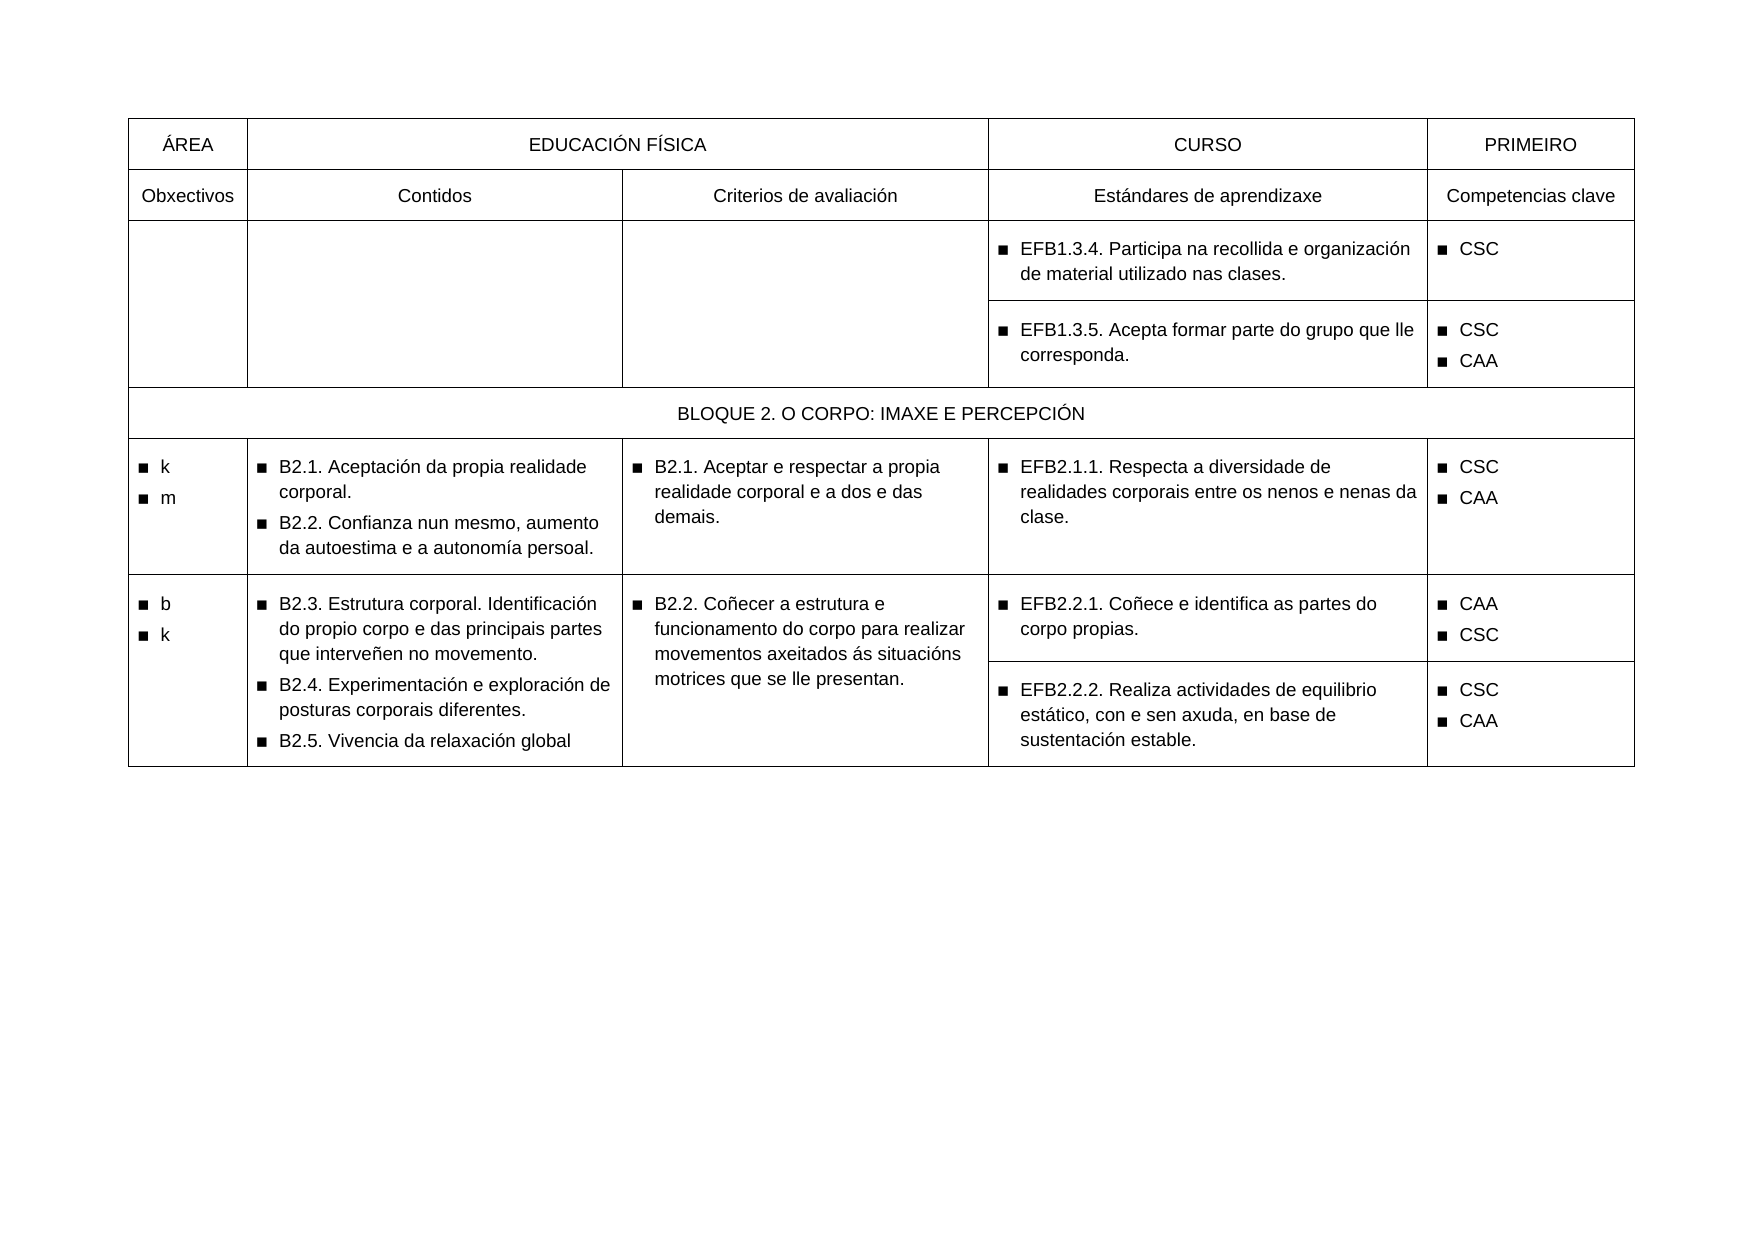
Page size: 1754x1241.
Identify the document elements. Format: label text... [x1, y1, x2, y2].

table_cell b k [129, 575, 247, 766]
table_cell Criterios de avaliación [623, 170, 988, 220]
table_cell [248, 221, 622, 387]
table_cell k m [129, 439, 247, 574]
table_cell B2.1. Aceptar e respectar a propia realidade corporal e a dos e das demais. [623, 439, 988, 574]
table_cell B2.1. Aceptación da propia realidade corporal. B2.2. Confianza nun mesmo, aumento da autoestima e a autonomía persoal. [248, 439, 622, 574]
table_cell CSC CAA [1428, 662, 1634, 766]
table_cell Estándares de aprendizaxe [989, 170, 1427, 220]
table_header PRIMEIRO [1428, 119, 1634, 169]
table_cell Competencias clave [1428, 170, 1634, 220]
table_cell B2.2. Coñecer a estrutura e funcionamento do corpo para realizar movementos axeitados ás situacións motrices que se lle presentan. [623, 575, 988, 766]
table_cell CSC CAA [1428, 301, 1634, 387]
table_cell CAA CSC [1428, 575, 1634, 661]
table_cell [623, 221, 988, 387]
table_cell EFB1.3.5. Acepta formar parte do grupo que lle corresponda. [989, 301, 1427, 387]
table_cell EFB2.2.1. Coñece e identifica as partes do corpo propias. [989, 575, 1427, 661]
table_header EDUCACIÓN FÍSICA [248, 119, 988, 169]
table_cell EFB1.3.4. Participa na recollida e organización de material utilizado nas clases. [989, 221, 1427, 300]
table_cell CSC CAA [1428, 439, 1634, 574]
table_header ÁREA [129, 119, 247, 169]
table_cell CSC [1428, 221, 1634, 300]
table_header CURSO [989, 119, 1427, 169]
table_cell EFB2.2.2. Realiza actividades de equilibrio estático, con e sen axuda, en base de sustentación estable. [989, 662, 1427, 766]
table_cell Contidos [248, 170, 622, 220]
table_cell Obxectivos [129, 170, 247, 220]
table_cell BLOQUE 2. O CORPO: IMAXE E PERCEPCIÓN [129, 388, 1634, 438]
table_cell EFB2.1.1. Respecta a diversidade de realidades corporais entre os nenos e nenas da clase. [989, 439, 1427, 574]
table_cell B2.3. Estrutura corporal. Identificación do propio corpo e das principais partes que interveñen no movemento. B2.4. Experimentación e exploración de posturas corporais diferentes. B2.5. Vivencia da relaxación global [248, 575, 622, 766]
table_cell [129, 221, 247, 387]
